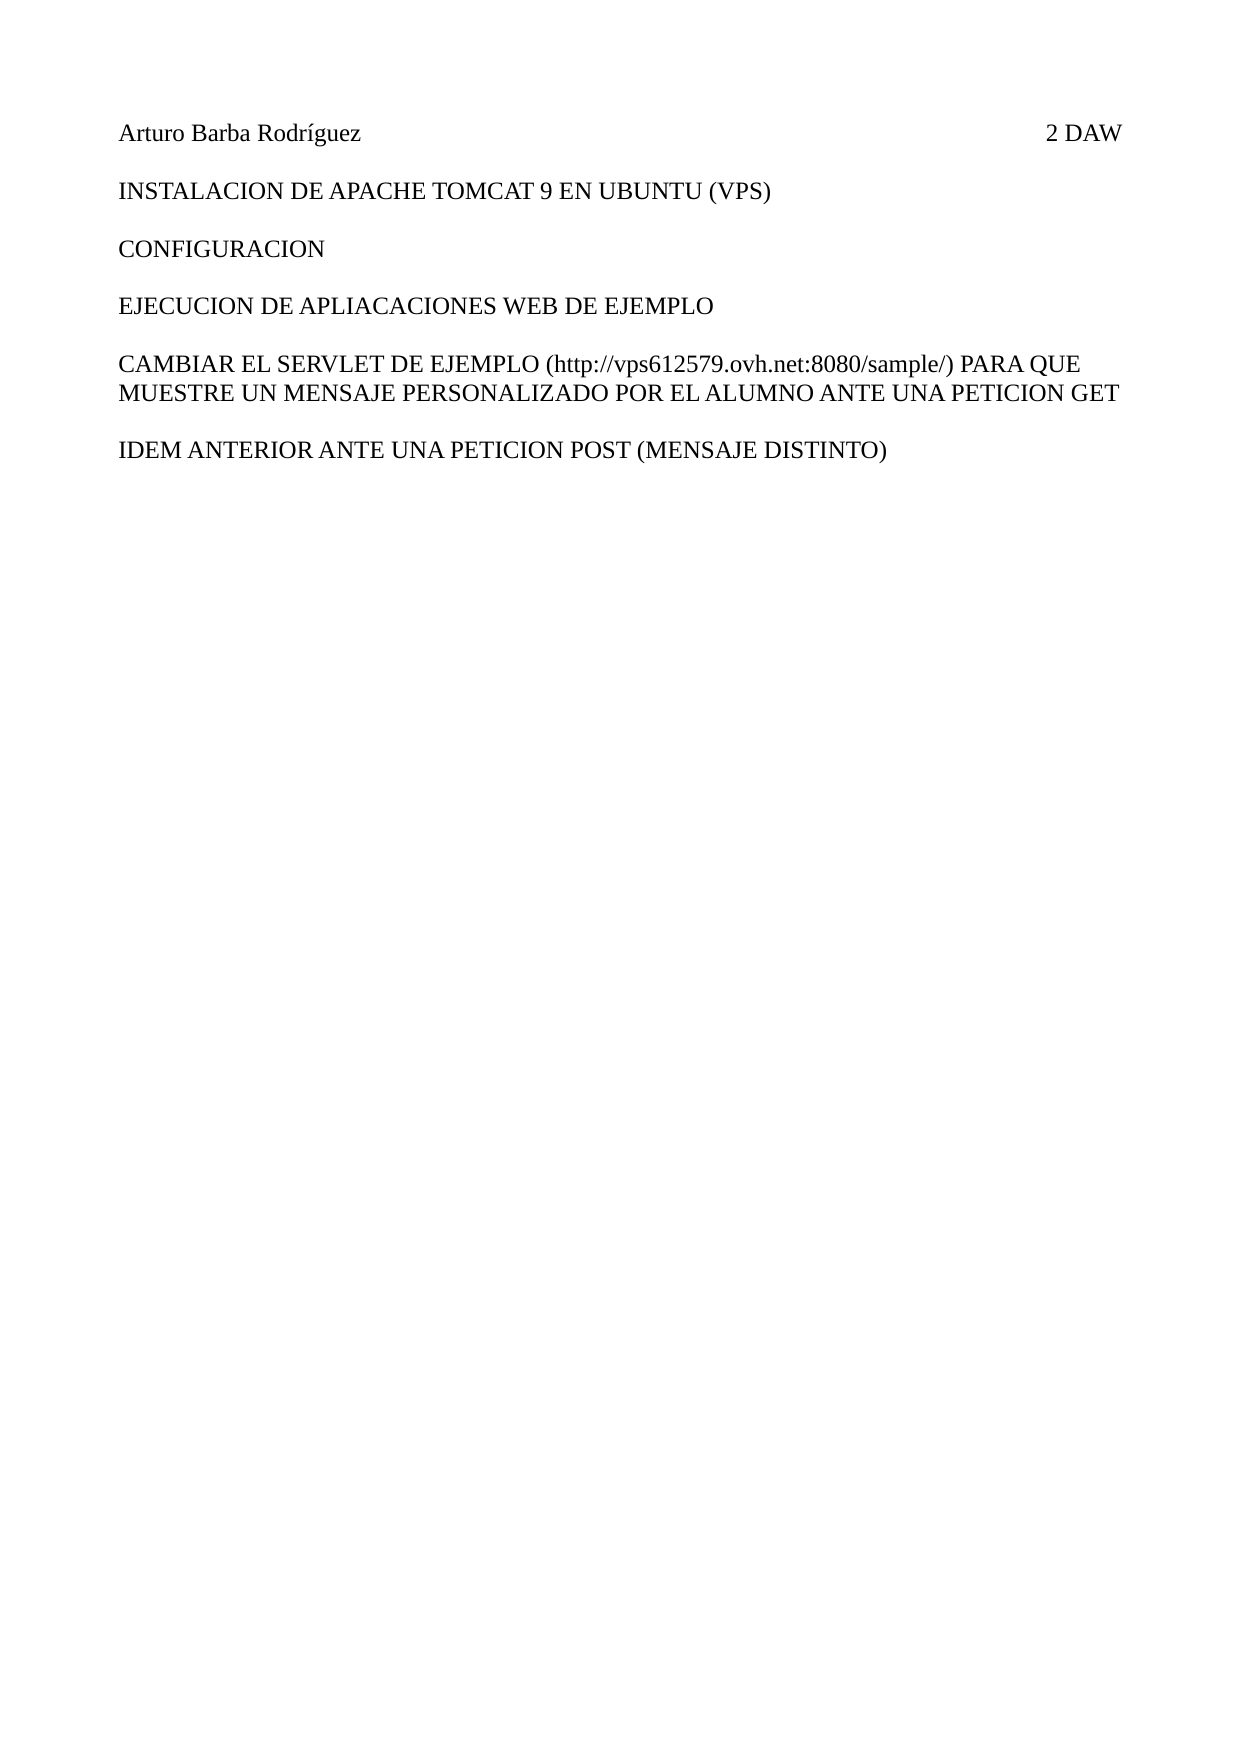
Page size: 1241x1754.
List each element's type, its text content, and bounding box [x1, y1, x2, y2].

text EJECUCION DE APLIACACIONES WEB DE EJEMPLO [118, 291, 1122, 320]
text CAMBIAR EL SERVLET DE EJEMPLO (http://vps612579.ovh.net:8080/sample/) PARA QUE MUESTRE UN MENSAJE PERSONALIZADO POR EL ALUMNO ANTE UNA PETICION GET [118, 349, 1122, 406]
text INSTALACION DE APACHE TOMCAT 9 EN UBUNTU (VPS) [118, 176, 1122, 205]
text IDEM ANTERIOR ANTE UNA PETICION POST (MENSAJE DISTINTO) [118, 435, 1122, 464]
text CONFIGURACION [118, 234, 1122, 263]
